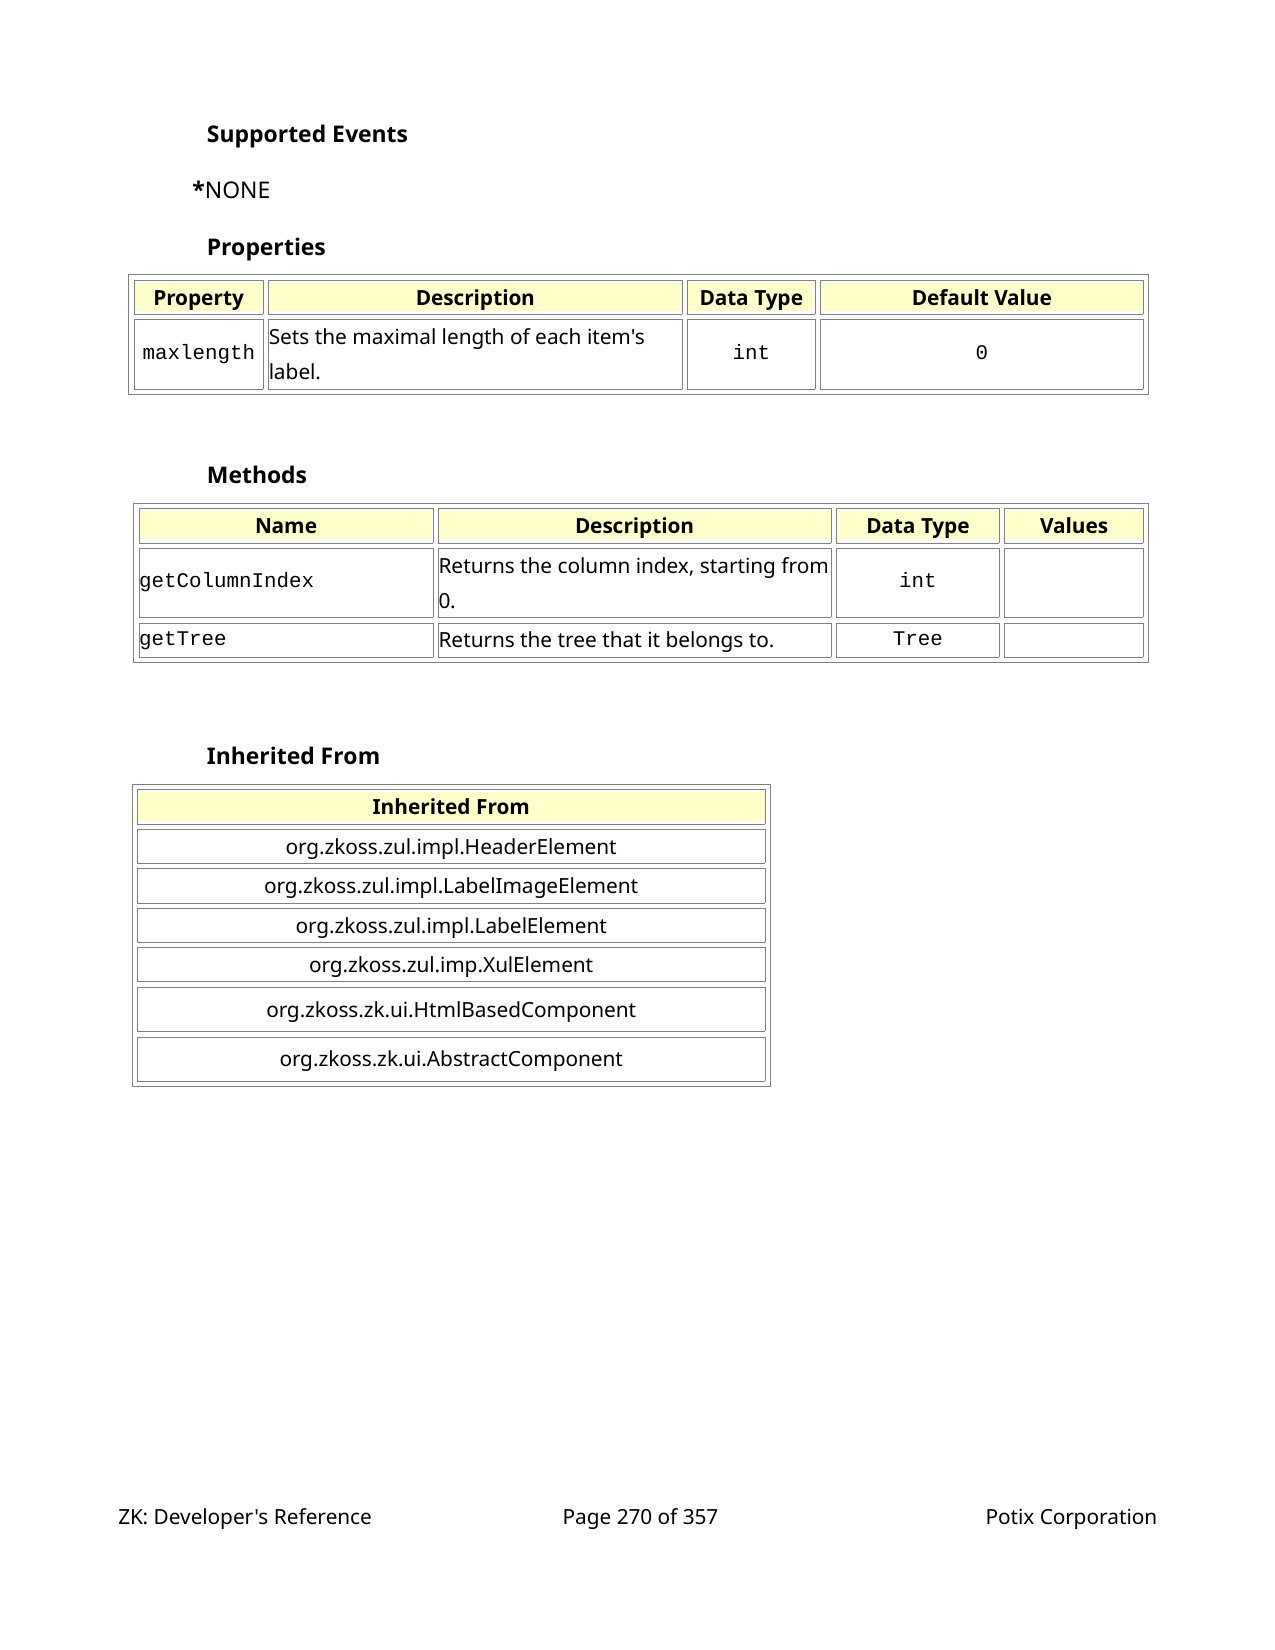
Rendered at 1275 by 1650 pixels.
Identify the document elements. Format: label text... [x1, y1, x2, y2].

table_cell Sets the maximal length of each item's label. [266, 314, 685, 388]
table_cell getColumnIndex [136, 543, 435, 617]
table_header Data Type [834, 504, 1002, 542]
table_header Data Type [685, 275, 817, 314]
table_cell Returns the tree that it belongs to. [435, 617, 833, 657]
text *NONE [118, 174, 1157, 206]
table_cell 0 [818, 314, 1146, 388]
table_cell getTree [136, 617, 435, 657]
table_header Property [131, 275, 266, 314]
table_cell [1005, 549, 1143, 617]
table_header Description [435, 504, 833, 542]
table_cell [1002, 617, 1146, 657]
table_cell org.zkoss.zul.impl.LabelImageElement [134, 863, 768, 902]
table_cell org.zkoss.zul.impl.LabelElement [134, 903, 768, 942]
table_cell org.zkoss.zul.impl.HeaderElement [134, 824, 768, 863]
table_cell [1002, 543, 1146, 617]
subtitle Methods [207, 459, 1157, 490]
table_cell maxlength [131, 314, 266, 388]
table_cell org.zkoss.zul.imp.XulElement [134, 942, 768, 981]
subtitle Inherited From [207, 740, 1157, 771]
table_header Inherited From [134, 785, 768, 823]
table_cell org.zkoss.zk.ui.AbstractComponent [134, 1031, 768, 1081]
table_header Name [136, 504, 435, 542]
table_cell int [685, 314, 817, 388]
table_cell int [834, 543, 1002, 617]
table_header Default Value [818, 275, 1146, 314]
table_header Description [266, 275, 685, 314]
table_cell org.zkoss.zk.ui.HtmlBasedComponent [134, 981, 768, 1031]
table_header Values [1002, 504, 1146, 542]
table_cell Tree [834, 617, 1002, 657]
table_cell Returns the column index, starting from 0. [435, 543, 833, 617]
table_cell [1005, 624, 1143, 657]
subtitle Properties [207, 231, 1157, 262]
subtitle Supported Events [207, 118, 1157, 149]
